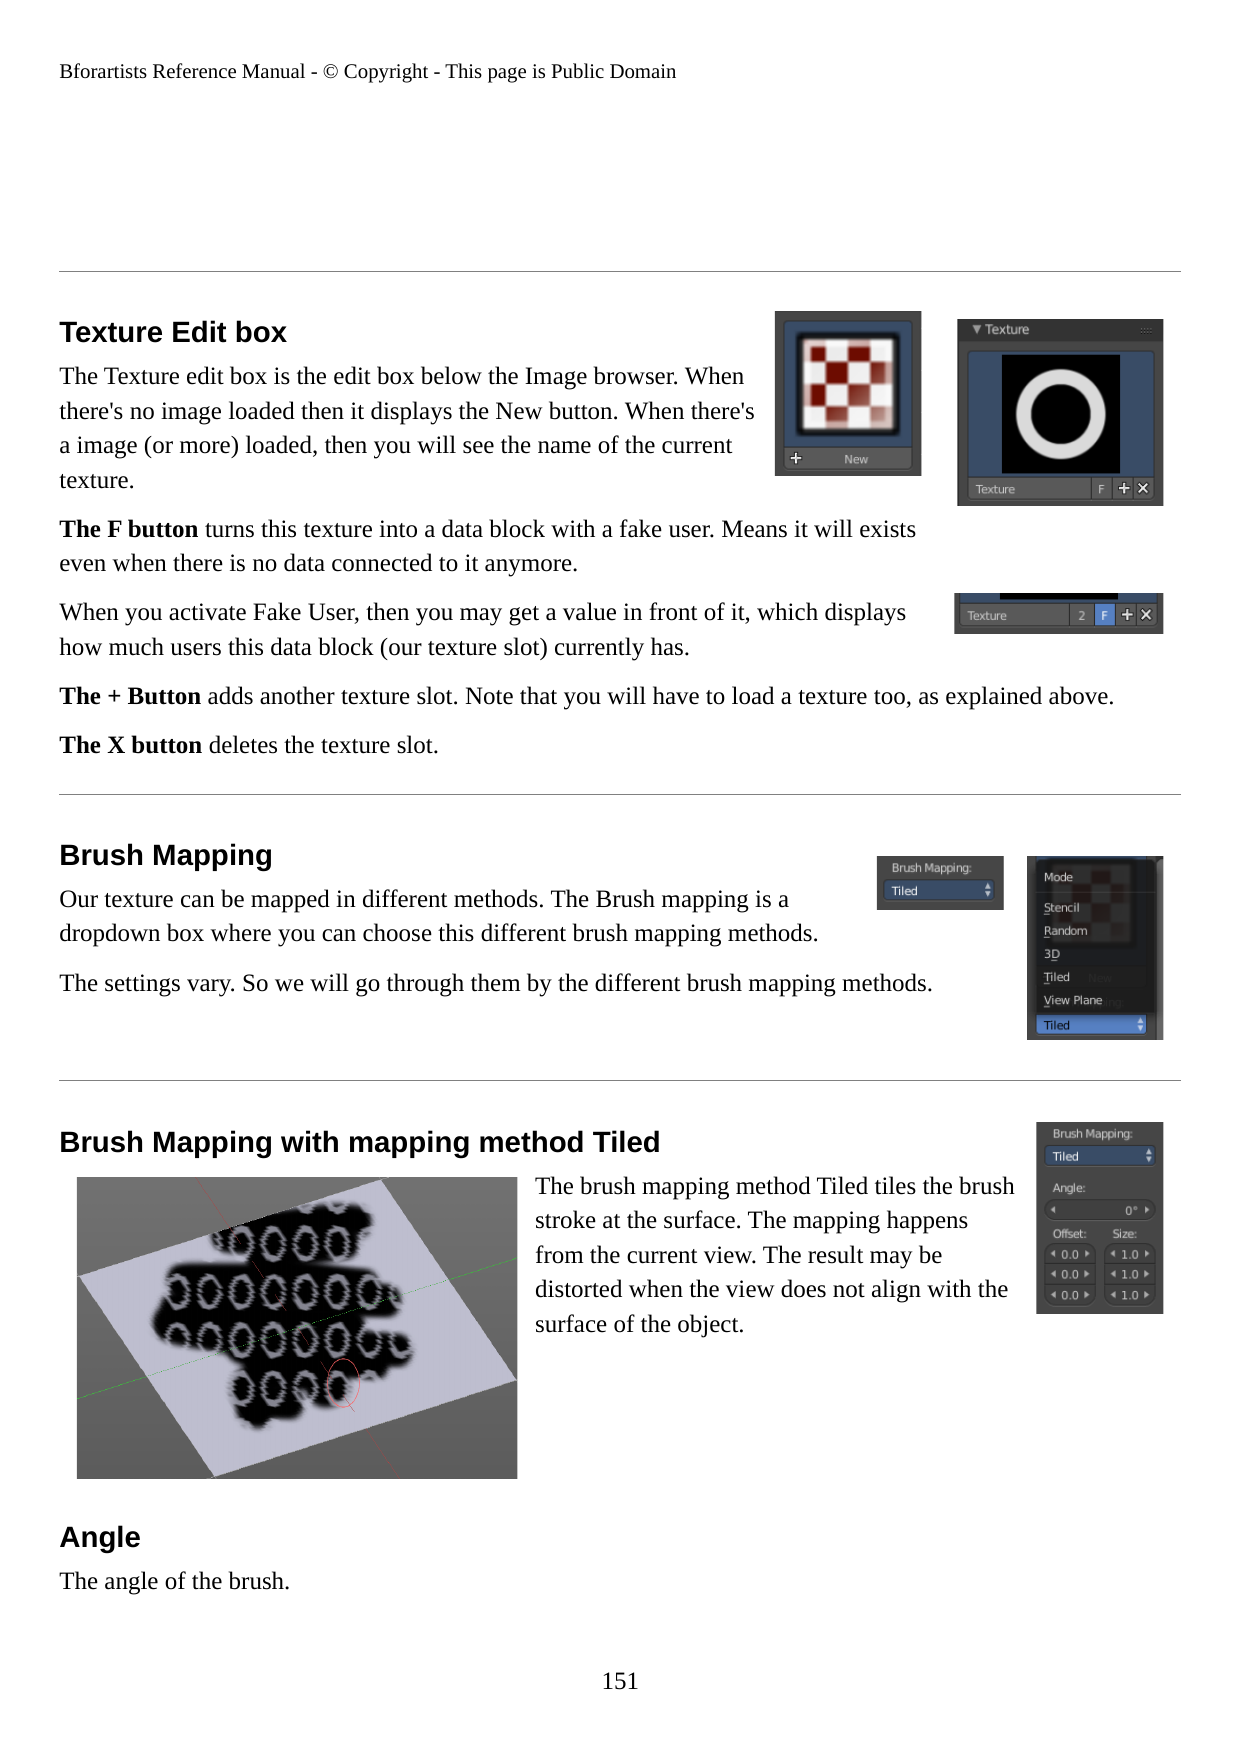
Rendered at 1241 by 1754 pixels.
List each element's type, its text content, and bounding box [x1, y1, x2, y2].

text The X button deletes the texture slot. [59, 730, 1181, 759]
picture [876, 856, 1004, 910]
picture [954, 593, 1164, 634]
text The + Button adds another texture slot. Note that you will have to load a texture too, as explained above. [59, 681, 1181, 710]
subtitle Brush Mapping with mapping method Tiled [59, 1124, 1036, 1158]
text When you activate Fake User, then you may get a value in front of it, which displays how much users this data block (our texture slot) currently has. [59, 597, 1181, 661]
picture [957, 319, 1164, 506]
picture [1036, 1122, 1164, 1314]
subtitle Brush Mapping [59, 838, 1181, 872]
text The Texture edit box is the edit box below the Image browser. When there's no image loaded then it displays the New button. When there's a image (or more) loaded, then you will see the name of the current texture. [59, 361, 957, 493]
picture [76, 1177, 518, 1479]
subtitle [922, 315, 1181, 349]
picture [1027, 856, 1164, 1040]
text The F button turns this texture into a data block with a fake user. Means it will exists even when there is no data connected to it anymore. [59, 514, 1181, 577]
text The angle of the brush. [59, 1566, 1181, 1594]
text The settings vary. So we will go through them by the different brush mapping methods. [59, 968, 1027, 996]
text The brush mapping method Tiled tiles the brush stroke at the surface. The mapping happens from the current view. The result may be distorted when the view does not align with the surface of the object. [59, 1171, 1181, 1337]
text Our texture can be mapped in different methods. The Brush mapping is a dropdown box where you can choose this different brush mapping methods. [59, 884, 1027, 947]
subtitle Texture Edit box [59, 315, 774, 349]
picture [774, 311, 922, 476]
subtitle Angle [59, 1519, 1181, 1553]
